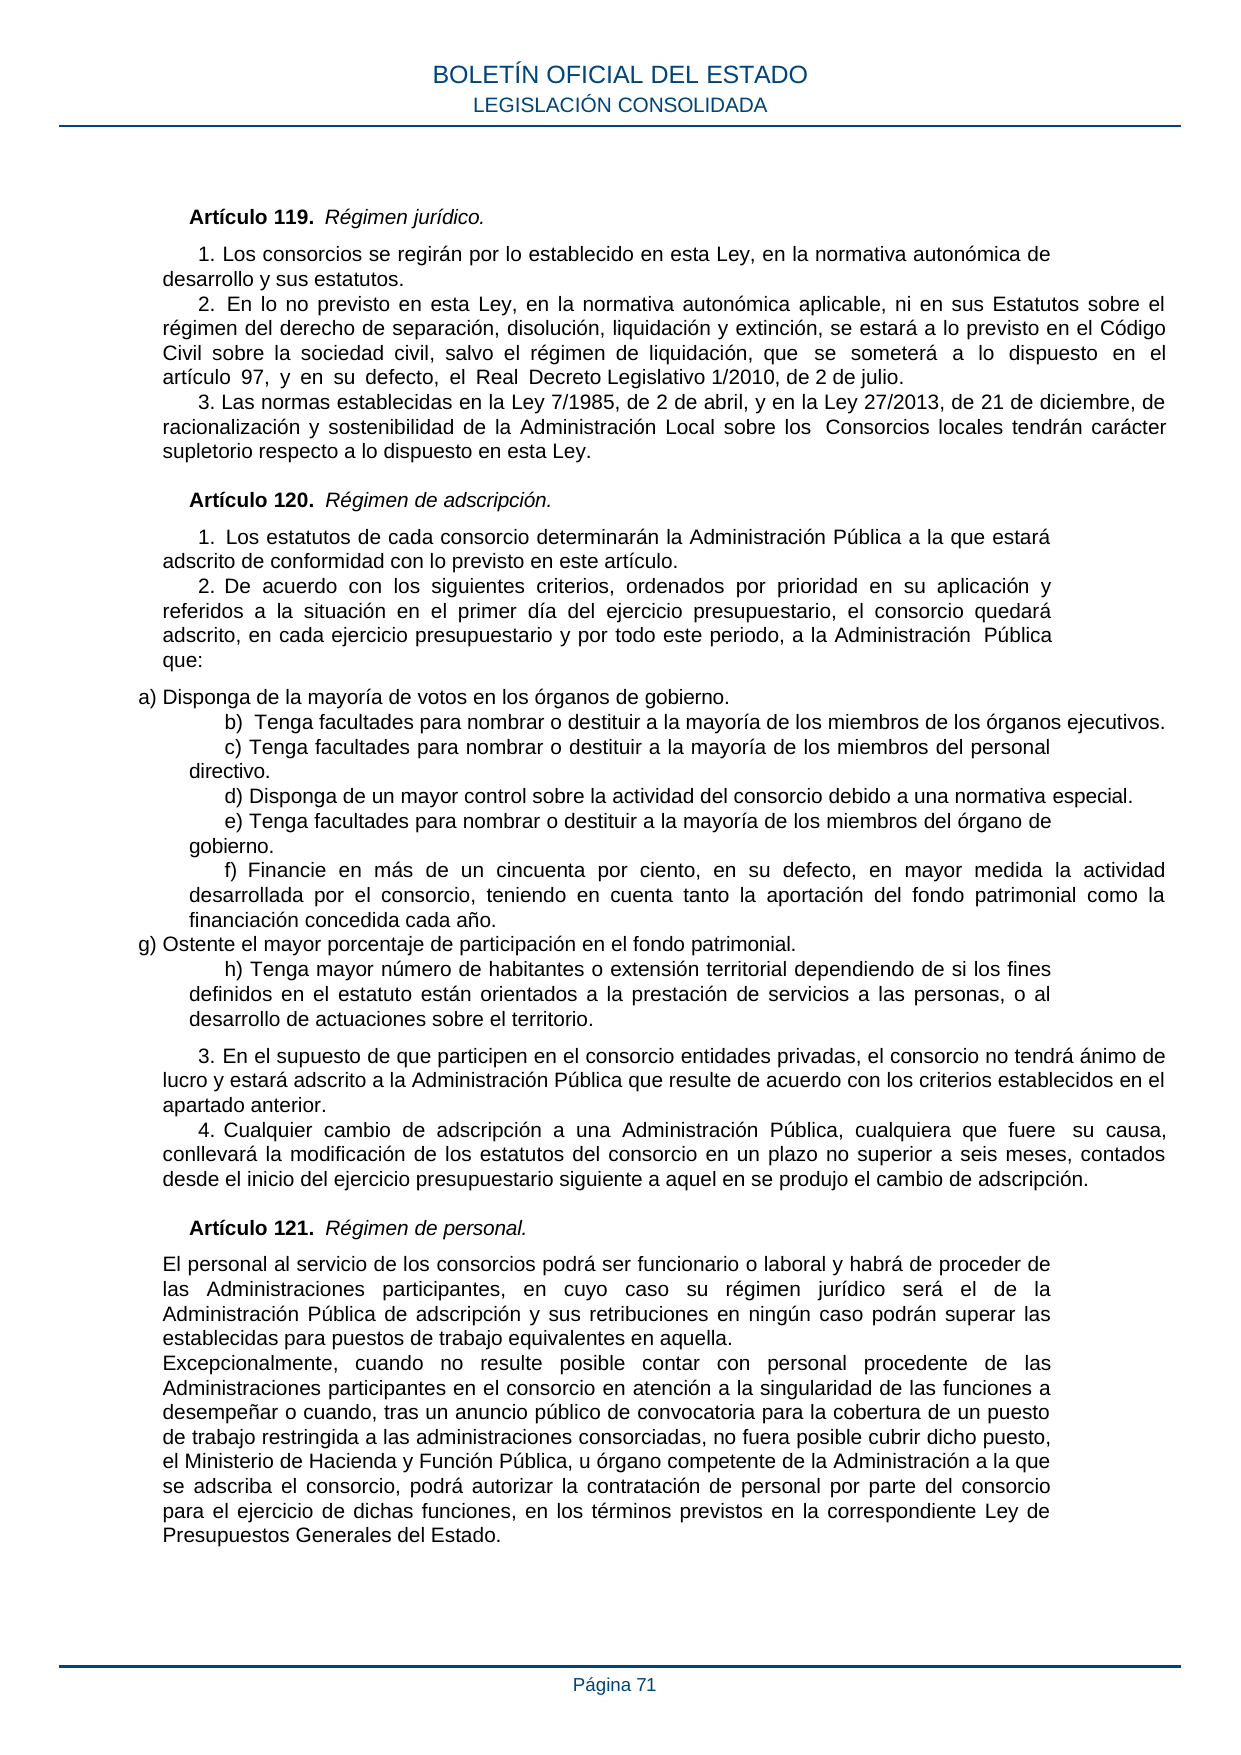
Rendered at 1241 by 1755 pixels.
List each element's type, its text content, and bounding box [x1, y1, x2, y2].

list En el supuesto de que participen en el consorcio entidades privadas, el consorcio no tendrá ánimo de lucro y estará adscrito a la Administración Pública que resulte de acuerdo con los criterios establecidos en el apartado anterior. [162, 1044, 1167, 1117]
list Los consorcios se regirán por lo establecido en esta Ley, en la normativa autonómica de desarrollo y sus estatutos. [162, 242, 1052, 291]
text El personal al servicio de los consorcios podrá ser funcionario o laboral y habrá de proceder de las Administraciones participantes, en cuyo caso su régimen jurídico será el de la Administración Pública de adscripción y sus retribuciones en ningún caso podrán superar las establecidas para puestos de trabajo equivalentes en aquella. [162, 1252, 1052, 1350]
list Tenga facultades para nombrar o destituir a la mayoría de los miembros del órgano de gobierno. [189, 809, 1052, 857]
list Disponga de la mayoría de votos en los órganos de gobierno. [138, 685, 1167, 709]
text Excepcionalmente, cuando no resulte posible contar con personal procedente de las Administraciones participantes en el consorcio en atención a la singularidad de las funciones a desempeñar o cuando, tras un anuncio público de convocatoria para la cobertura de un puesto de trabajo restringida a las administraciones consorciadas, no fuera posible cubrir dicho puesto, el Ministerio de Hacienda y Función Pública, u órgano competente de la Administración a la que se adscriba el consorcio, podrá autorizar la contratación de personal por parte del consorcio para el ejercicio de dichas funciones, en los términos previstos en la correspondiente Ley de Presupuestos Generales del Estado. [162, 1351, 1052, 1547]
list Tenga facultades para nombrar o destituir a la mayoría de los miembros del personal directivo. [189, 735, 1052, 783]
list En lo no previsto en esta Ley, en la normativa autonómica aplicable, ni en sus Estatutos sobre el régimen del derecho de separación, disolución, liquidación y extinción, se estará a lo previsto en el Código Civil sobre la sociedad civil, salvo el régimen de liquidación, que se someterá a lo dispuesto en el artículo 97, y en su defecto, el Real Decreto Legislativo 1/2010, de 2 de julio. [162, 291, 1167, 389]
text Artículo 121. Régimen de personal. [189, 1215, 1167, 1239]
list Cualquier cambio de adscripción a una Administración Pública, cualquiera que fuere su causa, conllevará la modificación de los estatutos del consorcio en un plazo no superior a seis meses, contados desde el inicio del ejercicio presupuestario siguiente a aquel en se produjo el cambio de adscripción. [162, 1118, 1167, 1191]
list Tenga facultades para nombrar o destituir a la mayoría de los miembros de los órganos ejecutivos. [189, 710, 1167, 734]
list Ostente el mayor porcentaje de participación en el fondo patrimonial. [138, 932, 1167, 956]
text Artículo 120. Régimen de adscripción. [189, 488, 1167, 512]
list Tenga mayor número de habitantes o extensión territorial dependiendo de si los fines definidos en el estatuto están orientados a la prestación de servicios a las personas, o al desarrollo de actuaciones sobre el territorio. [189, 957, 1052, 1030]
text Artículo 119. Régimen jurídico. [189, 205, 1167, 229]
list Disponga de un mayor control sobre la actividad del consorcio debido a una normativa especial. [189, 784, 1167, 808]
list Financie en más de un cincuenta por ciento, en su defecto, en mayor medida la actividad desarrollada por el consorcio, teniendo en cuenta tanto la aportación del fondo patrimonial como la financiación concedida cada año. [189, 858, 1167, 931]
list De acuerdo con los siguientes criterios, ordenados por prioridad en su aplicación y referidos a la situación en el primer día del ejercicio presupuestario, el consorcio quedará adscrito, en cada ejercicio presupuestario y por todo este periodo, a la Administración Pública que: [162, 574, 1052, 672]
list Los estatutos de cada consorcio determinarán la Administración Pública a la que estará adscrito de conformidad con lo previsto en este artículo. [162, 524, 1052, 573]
list Las normas establecidas en la Ley 7/1985, de 2 de abril, y en la Ley 27/2013, de 21 de diciembre, de racionalización y sostenibilidad de la Administración Local sobre los Consorcios locales tendrán carácter supletorio respecto a lo dispuesto en esta Ley. [162, 390, 1167, 463]
